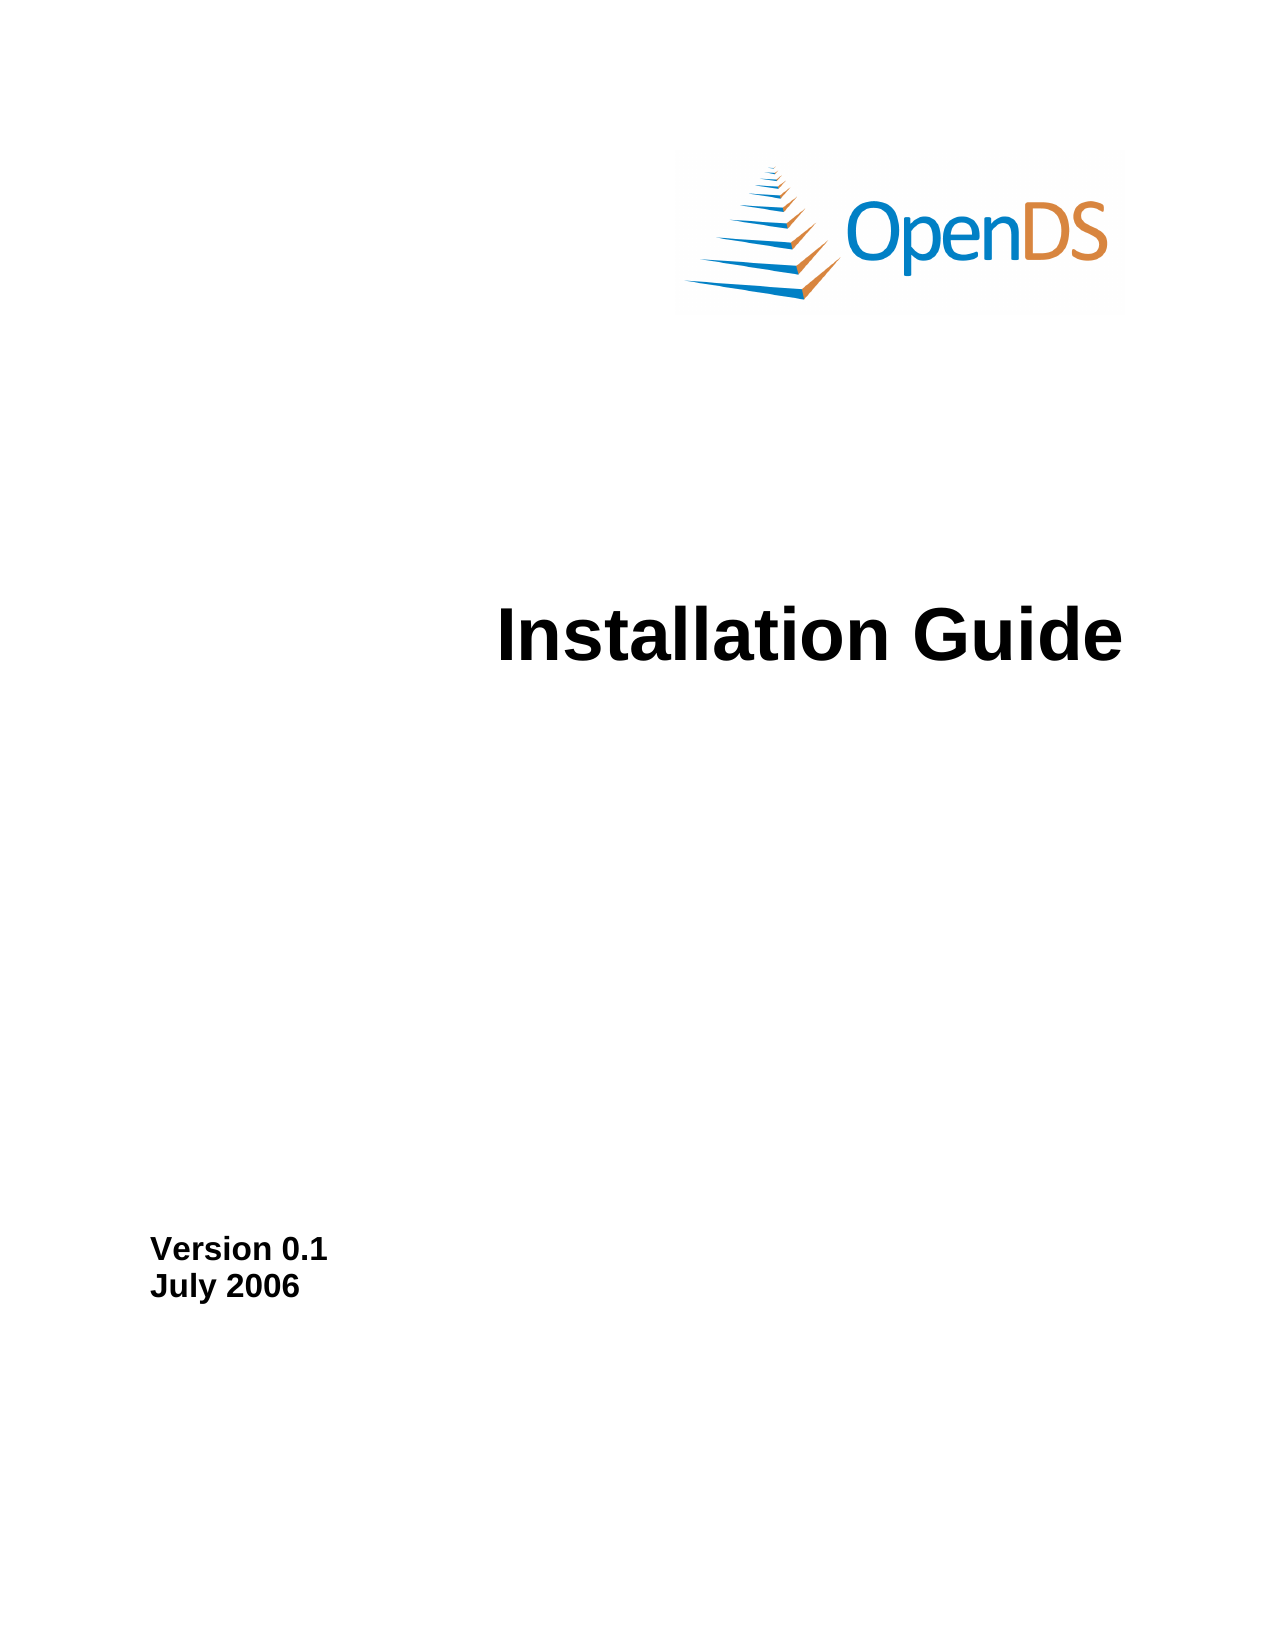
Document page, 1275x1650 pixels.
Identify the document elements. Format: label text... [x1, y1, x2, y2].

picture [675, 150, 1125, 315]
text July 2006 [150, 1267, 1125, 1304]
text Installation Guide [150, 592, 1125, 676]
text Version 0.1 [150, 1230, 1125, 1267]
